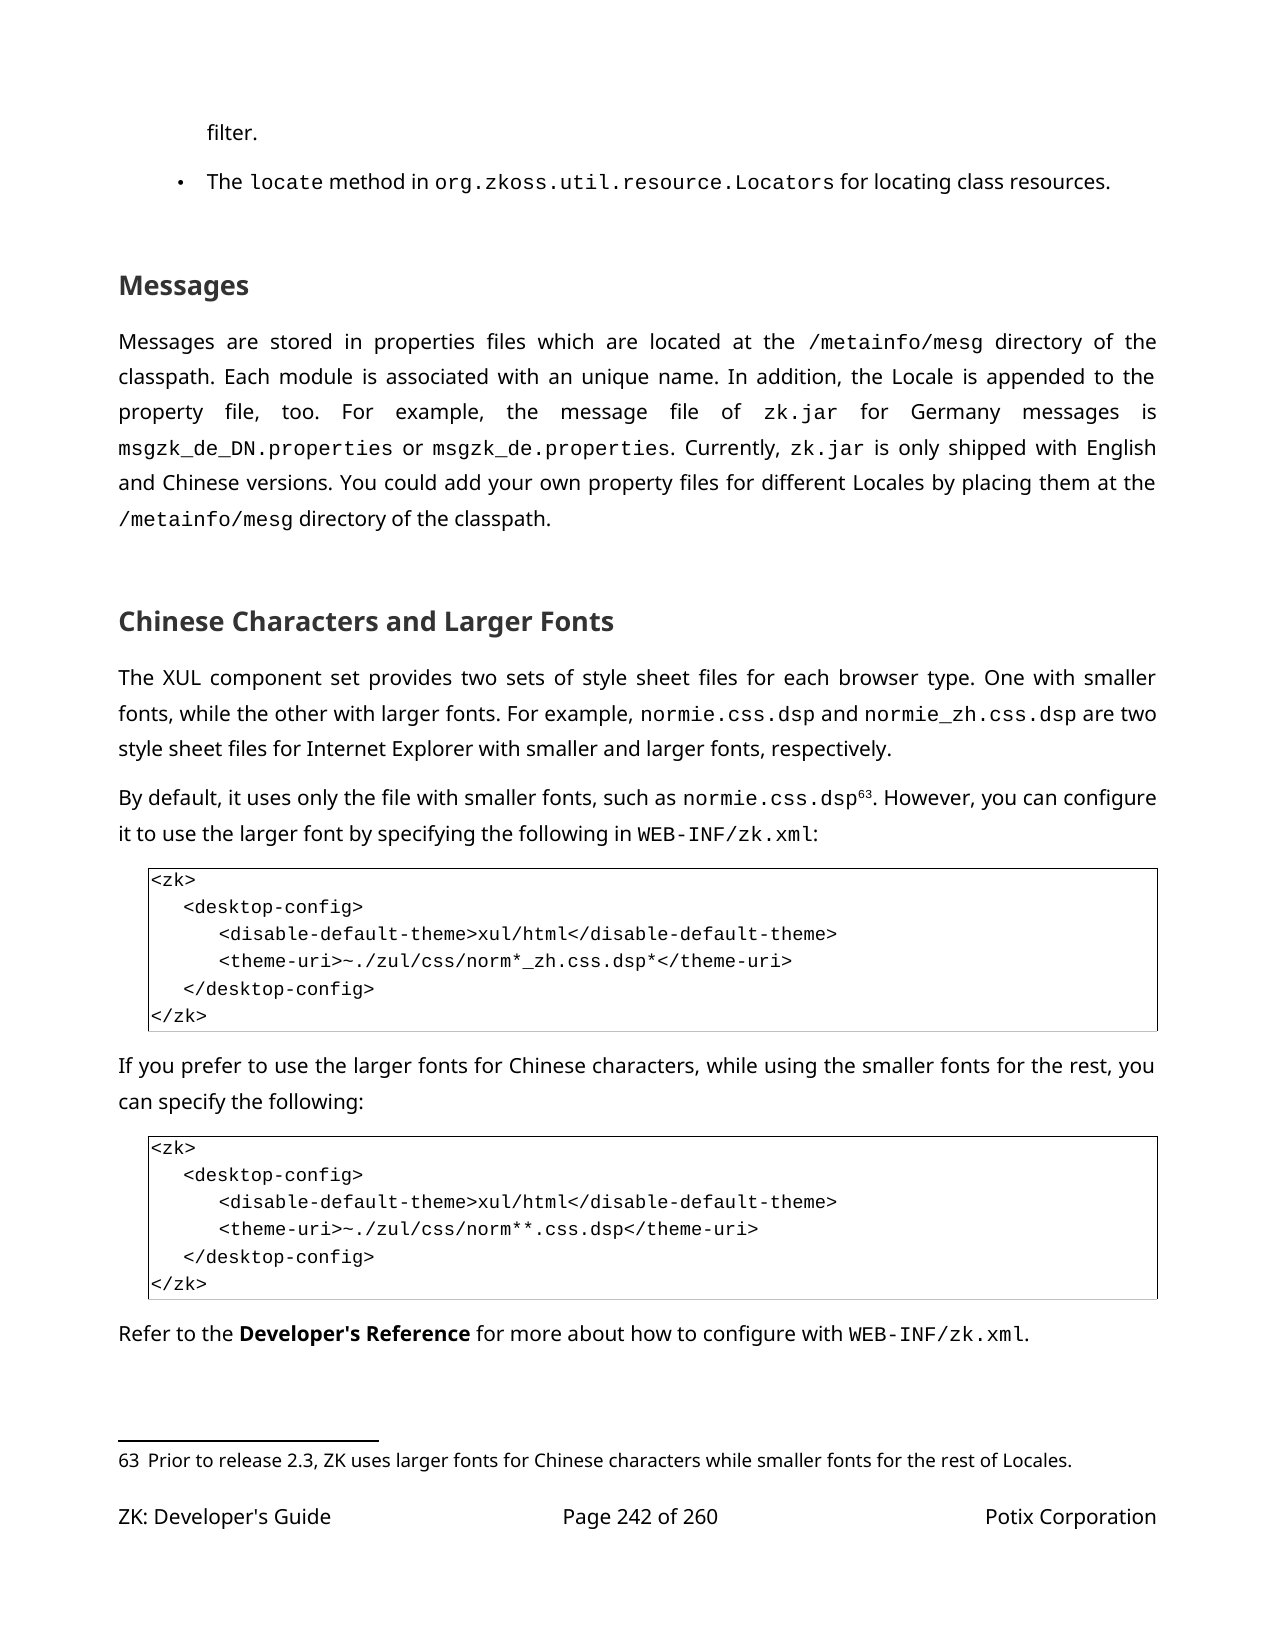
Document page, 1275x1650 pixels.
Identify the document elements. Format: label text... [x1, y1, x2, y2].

text <desktop-config> [149, 895, 1157, 919]
text <desktop-config> [149, 1163, 1157, 1187]
text <disable-default-theme>xul/html</disable-default-theme> [149, 1190, 1157, 1214]
text </desktop-config> [149, 1244, 1157, 1269]
text <theme-uri>~./zul/css/norm**.css.dsp</theme-uri> [149, 1217, 1157, 1242]
list The locate method in org.zkoss.util.resource.Locators for locating class resources. [177, 167, 1157, 196]
text </desktop-config> [149, 977, 1157, 1001]
list filter. [177, 118, 1157, 146]
text By default, it uses only the file with smaller fonts, such as normie.css.dsp. However, you can configure it to use the larger font by specifying the following in WEB-INF/zk.xml: [118, 783, 1157, 847]
text The XUL component set provides two sets of style sheet files for each browser type. One with smaller fonts, while the other with larger fonts. For example, normie.css.dsp and normie_zh.css.dsp are two style sheet files for Internet Explorer with smaller and larger fonts, respectively. [118, 663, 1157, 762]
text <theme-uri>~./zul/css/norm*_zh.css.dsp*</theme-uri> [149, 949, 1157, 974]
text <disable-default-theme>xul/html</disable-default-theme> [149, 922, 1157, 946]
subtitle Messages [118, 266, 1157, 303]
text If you prefer to use the larger fonts for Chinese characters, while using the smaller fonts for the rest, you can specify the following: [118, 1052, 1157, 1115]
text <zk> [149, 1137, 1157, 1160]
text </zk> [149, 1272, 1157, 1299]
text Prior to release 2.3, ZK uses larger fonts for Chinese characters while smaller fonts for the rest of Locales. [118, 1447, 1157, 1473]
subtitle Chinese Characters and Larger Fonts [118, 603, 1157, 640]
text </zk> [149, 1004, 1157, 1031]
text Refer to the Developer's Reference for more about how to configure with WEB-INF/zk.xml. [118, 1319, 1157, 1348]
text Messages are stored in properties files which are located at the /metainfo/mesg directory of the classpath. Each module is associated with an unique name. In addition, the Locale is appended to the property file, too. For example, the message file of zk.jar for Germany messages is msgzk_de_DN.properties or msgzk_de.properties. Currently, zk.jar is only shipped with English and Chinese versions. You could add your own property files for different Locales by placing them at the /metainfo/mesg directory of the classpath. [118, 327, 1157, 532]
text <zk> [149, 869, 1157, 892]
